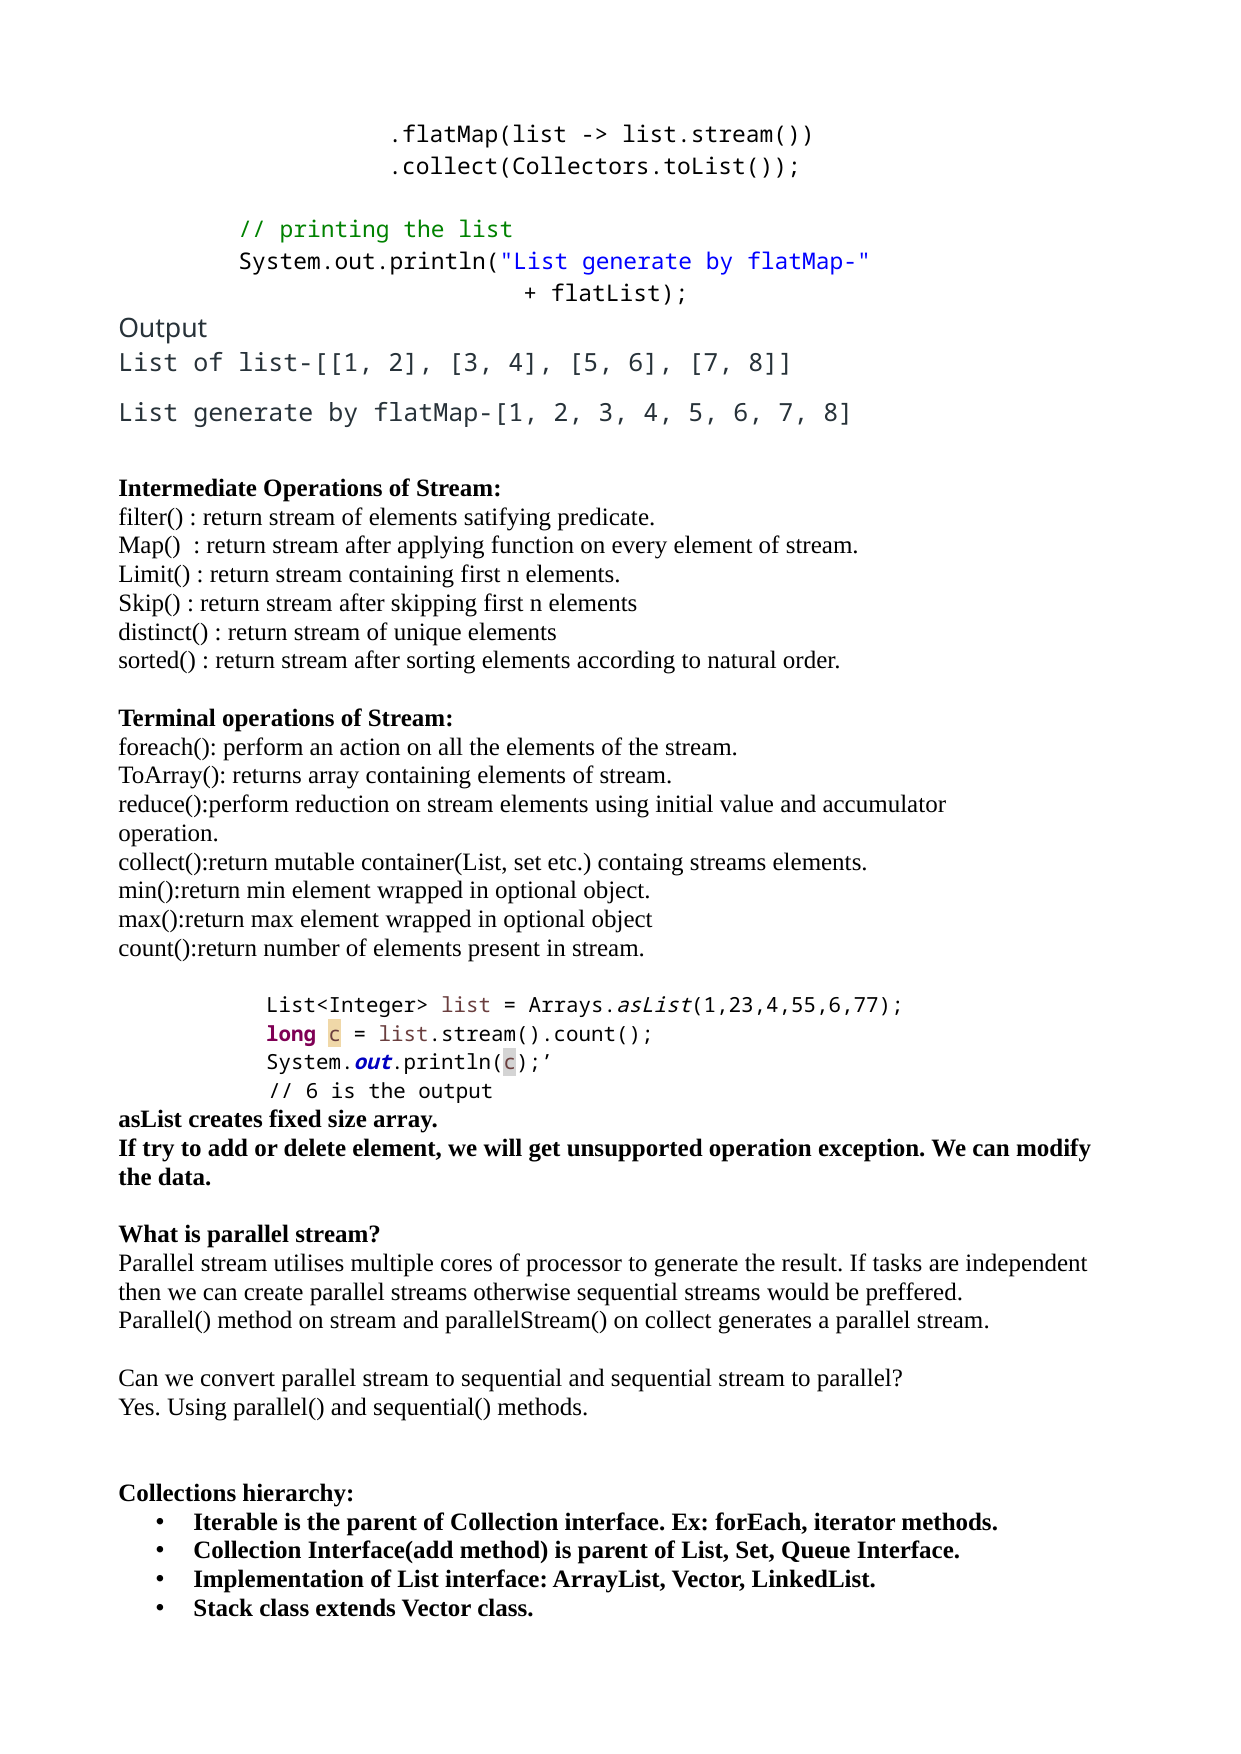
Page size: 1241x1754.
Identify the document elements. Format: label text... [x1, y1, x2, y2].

text long c = list.stream().count(); [118, 1019, 1122, 1047]
text List<Integer> list = Arrays.asList(1,23,4,55,6,77); [118, 991, 1122, 1019]
text What is parallel stream? [118, 1219, 1122, 1248]
text // printing the list [118, 213, 1122, 245]
text List generate by flatMap-[1, 2, 3, 4, 5, 6, 7, 8] [118, 395, 1122, 429]
text distinct() : return stream of unique elements [118, 617, 1122, 646]
list Iterable is the parent of Collection interface. Ex: forEach, iterator methods. [156, 1507, 1122, 1536]
list Implementation of List interface: ArrayList, Vector, LinkedList. [156, 1564, 1122, 1593]
text System.out.println(c);’ [118, 1047, 1122, 1076]
text foreach(): perform an action on all the elements of the stream. [118, 732, 1122, 761]
text Skip() : return stream after skipping first n elements [118, 588, 1122, 617]
text Output [118, 309, 1122, 345]
text Map() : return stream after applying function on every element of stream. [118, 531, 1122, 559]
text Collections hierarchy: [118, 1478, 1122, 1507]
text min():return min element wrapped in optional object. [118, 876, 1122, 904]
text + flatList); [118, 277, 1122, 309]
text System.out.println("List generate by flatMap-" [118, 245, 1122, 277]
text count():return number of elements present in stream. [118, 933, 1122, 962]
text Can we convert parallel stream to sequential and sequential stream to parallel? [118, 1363, 1122, 1392]
text Terminal operations of Stream: [118, 703, 1122, 732]
text .collect(Collectors.toList()); [118, 150, 1122, 182]
text ToArray(): returns array containing elements of stream. [118, 761, 1122, 789]
text collect():return mutable container(List, set etc.) containg streams elements. [118, 847, 1122, 876]
text reduce():perform reduction on stream elements using initial value and accumulator operation. [118, 789, 1122, 847]
text Parallel stream utilises multiple cores of processor to generate the result. If tasks are independent then we can create parallel streams otherwise sequential streams would be preffered. [118, 1248, 1122, 1306]
text max():return max element wrapped in optional object [118, 904, 1122, 933]
list Collection Interface(add method) is parent of List, Set, Queue Interface. [156, 1536, 1122, 1564]
text Intermediate Operations of Stream: [118, 473, 1122, 502]
text // 6 is the output [118, 1076, 1122, 1104]
text Parallel() method on stream and parallelStream() on collect generates a parallel stream. [118, 1306, 1122, 1334]
list Stack class extends Vector class. [156, 1593, 1122, 1622]
text .flatMap(list -> list.stream()) [118, 118, 1122, 150]
text asList creates fixed size array. [118, 1104, 1122, 1133]
text Yes. Using parallel() and sequential() methods. [118, 1392, 1122, 1421]
text If try to add or delete element, we will get unsupported operation exception. We can modify the data. [118, 1133, 1122, 1191]
text filter() : return stream of elements satifying predicate. [118, 502, 1122, 531]
text List of list-[[1, 2], [3, 4], [5, 6], [7, 8]] [118, 345, 1122, 379]
text Limit() : return stream containing first n elements. [118, 559, 1122, 588]
text sorted() : return stream after sorting elements according to natural order. [118, 646, 1122, 674]
